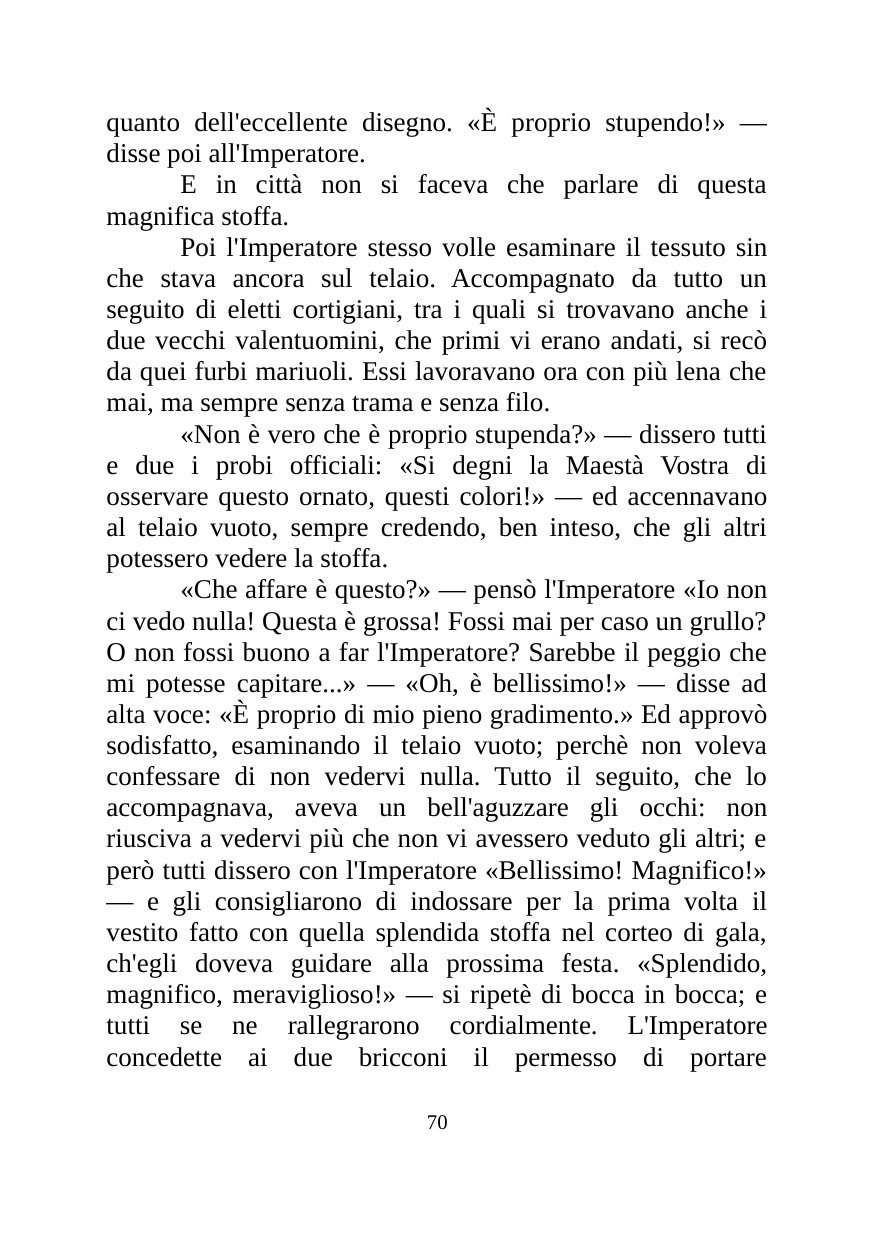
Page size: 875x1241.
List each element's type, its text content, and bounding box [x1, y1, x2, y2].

text quanto dell'eccellente disegno. «È proprio stupendo!» — disse poi all'Imperatore. [106, 106, 768, 168]
text E in città non si faceva che parlare di questa magnifica stoffa. [106, 168, 768, 231]
text Poi l'Imperatore stesso volle esaminare il tessuto sin che stava ancora sul telaio. Accompagnato da tutto un seguito di eletti cortigiani, tra i quali si trovavano anche i due vecchi valentuomini, che primi vi erano andati, si recò da quei furbi mariuoli. Essi lavoravano ora con più lena che mai, ma sempre senza trama e senza filo. [106, 231, 768, 418]
text «Non è vero che è proprio stupenda?» — dissero tutti e due i probi officiali: «Si degni la Maestà Vostra di osservare questo ornato, questi colori!» — ed accennavano al telaio vuoto, sempre credendo, ben inteso, che gli altri potessero vedere la stoffa. [106, 418, 768, 573]
text «Che affare è questo?» — pensò l'Imperatore «Io non ci vedo nulla! Questa è grossa! Fossi mai per caso un grullo? O non fossi buono a far l'Imperatore? Sarebbe il peggio che mi potesse capitare...» — «Oh, è bellissimo!» — disse ad alta voce: «È proprio di mio pieno gradimento.» Ed approvò sodisfatto, esaminando il telaio vuoto; perchè non voleva confessare di non vedervi nulla. Tutto il seguito, che lo accompagnava, aveva un bell'aguzzare gli occhi: non riusciva a vedervi più che non vi avessero veduto gli altri; e però tutti dissero con l'Imperatore «Bellissimo! Magnifico!» — e gli consigliarono di indossare per la prima volta il vestito fatto con quella splendida stoffa nel corteo di gala, ch'egli doveva guidare alla prossima festa. «Splendido, magnifico, meraviglioso!» — si ripetè di bocca in bocca; e tutti se ne rallegrarono cordialmente. L'Imperatore concedette ai due bricconi il permesso di portare [106, 573, 768, 1072]
